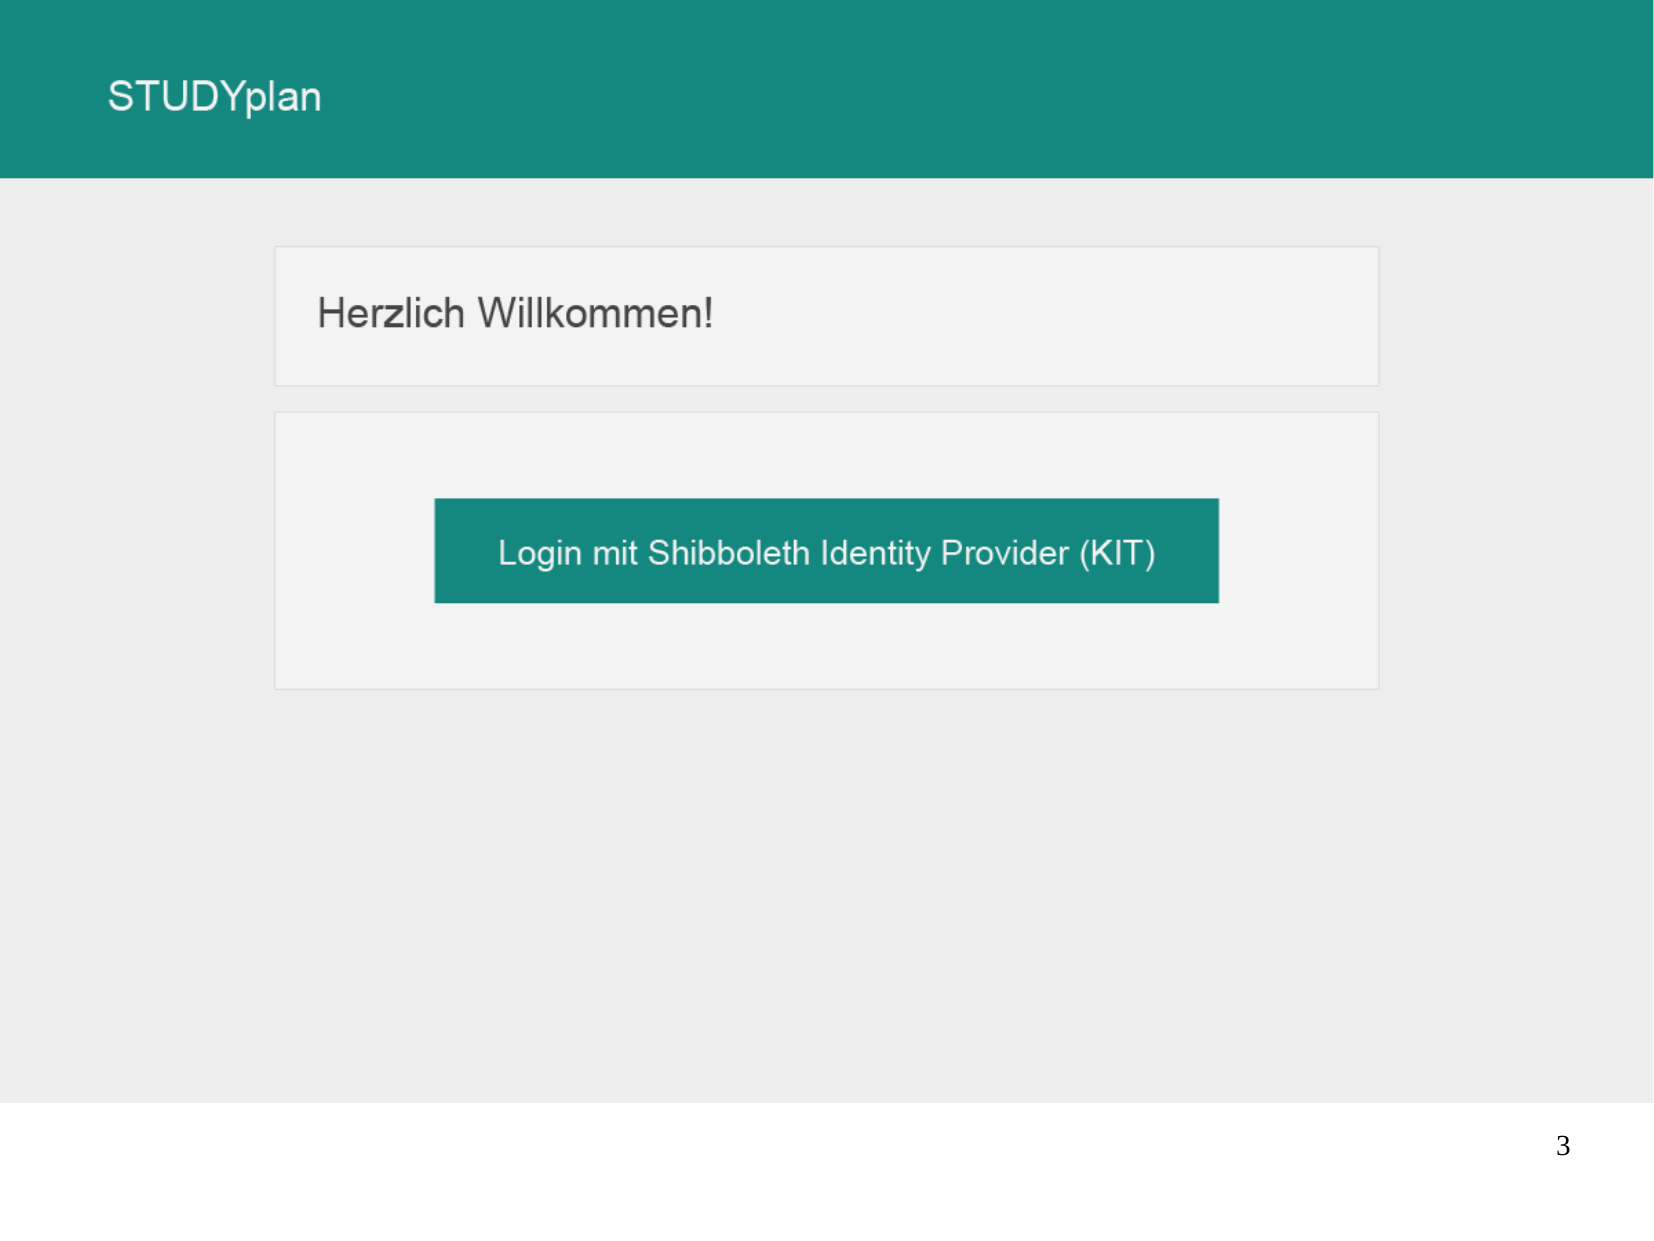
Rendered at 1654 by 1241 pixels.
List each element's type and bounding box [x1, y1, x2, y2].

picture [0, 0, 1654, 1103]
